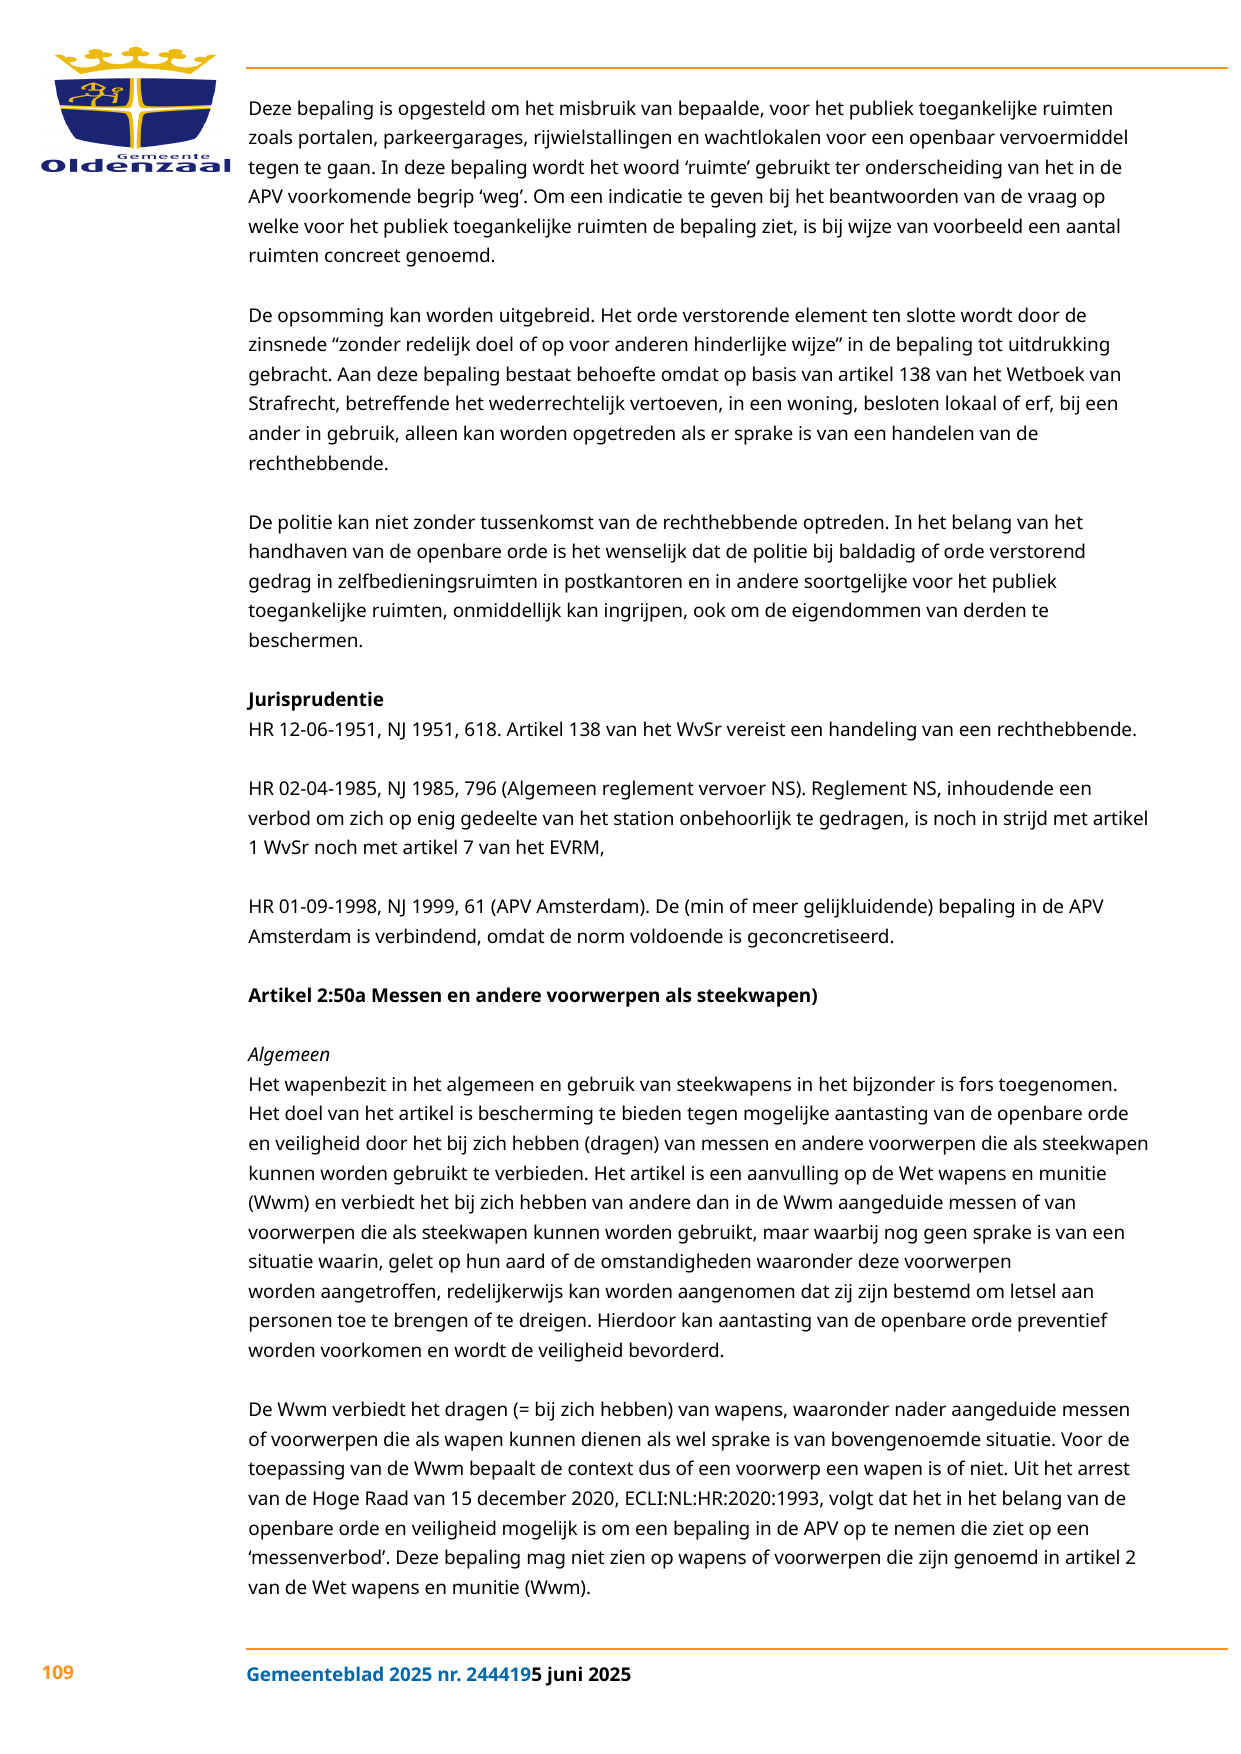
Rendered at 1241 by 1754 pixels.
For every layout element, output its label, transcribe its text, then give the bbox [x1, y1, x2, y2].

text Jurisprudentie [248, 686, 1152, 712]
text HR 02-04-1985, NJ 1985, 796 (Algemeen reglement vervoer NS). Reglement NS, inhoudende een verbod om zich op enig gedeelte van het station onbehoorlijk te gedragen, is noch in strijd met artikel 1 WvSr noch met artikel 7 van het EVRM, [248, 775, 1152, 860]
text De politie kan niet zonder tussenkomst van de rechthebbende optreden. In het belang van het handhaven van de openbare orde is het wenselijk dat de politie bij baldadig of orde verstorend gedrag in zelfbedieningsruimten in postkantoren en in andere soortgelijke voor het publiek toegankelijke ruimten, onmiddellijk kan ingrijpen, ook om de eigendommen van derden te beschermen. [248, 509, 1152, 653]
text HR 01-09-1998, NJ 1999, 61 (APV Amsterdam). De (min of meer gelijkluidende) bepaling in de APV Amsterdam is verbindend, omdat de norm voldoende is geconcretiseerd. [248, 893, 1152, 949]
text worden aangetroffen, redelijkerwijs kan worden aangenomen dat zij zijn bestemd om letsel aan personen toe te brengen of te dreigen. Hierdoor kan aantasting van de openbare orde preventief worden voorkomen en wordt de veiligheid bevorderd. [248, 1278, 1152, 1363]
text De Wwm verbiedt het dragen (= bij zich hebben) van wapens, waaronder nader aangeduide messen of voorwerpen die als wapen kunnen dienen als wel sprake is van bovengenoemde situatie. Voor de toepassing van de Wwm bepaalt de context dus of een voorwerp een wapen is of niet. Uit het arrest van de Hoge Raad van 15 december 2020, ECLI:NL:HR:2020:1993, volgt dat het in het belang van de openbare orde en veiligheid mogelijk is om een bepaling in de APV op te nemen die ziet op een ‘messenverbod’. Deze bepaling mag niet zien op wapens of voorwerpen die zijn genoemd in artikel 2 van de Wet wapens en munitie (Wwm). [248, 1396, 1152, 1600]
picture [41, 47, 231, 172]
text Algemeen [248, 1041, 1152, 1067]
text De opsomming kan worden uitgebreid. Het orde verstorende element ten slotte wordt door de zinsnede “zonder redelijk doel of op voor anderen hinderlijke wijze” in de bepaling tot uitdrukking gebracht. Aan deze bepaling bestaat behoefte omdat op basis van artikel 138 van het Wetboek van Strafrecht, betreffende het wederrechtelijk vertoeven, in een woning, besloten lokaal of erf, bij een ander in gebruik, alleen kan worden opgetreden als er sprake is van een handelen van de rechthebbende. [248, 302, 1152, 476]
text Artikel 2:50a Messen en andere voorwerpen als steekwapen) [248, 982, 1152, 1008]
text Deze bepaling is opgesteld om het misbruik van bepaalde, voor het publiek toegankelijke ruimten zoals portalen, parkeergarages, rijwielstallingen en wachtlokalen voor een openbaar vervoermiddel tegen te gaan. In deze bepaling wordt het woord ‘ruimte’ gebruikt ter onderscheiding van het in de APV voorkomende begrip ‘weg’. Om een indicatie te geven bij het beantwoorden van de vraag op welke voor het publiek toegankelijke ruimten de bepaling ziet, is bij wijze van voorbeeld een aantal ruimten concreet genoemd. [248, 95, 1152, 268]
text HR 12-06-1951, NJ 1951, 618. Artikel 138 van het WvSr vereist een handeling van een rechthebbende. [248, 716, 1152, 742]
text Het wapenbezit in het algemeen en gebruik van steekwapens in het bijzonder is fors toegenomen. Het doel van het artikel is bescherming te bieden tegen mogelijke aantasting van de openbare orde en veiligheid door het bij zich hebben (dragen) van messen en andere voorwerpen die als steekwapen kunnen worden gebruikt te verbieden. Het artikel is een aanvulling op de Wet wapens en munitie (Wwm) en verbiedt het bij zich hebben van andere dan in de Wwm aangeduide messen of van voorwerpen die als steekwapen kunnen worden gebruikt, maar waarbij nog geen sprake is van een situatie waarin, gelet op hun aard of de omstandigheden waaronder deze voorwerpen [248, 1071, 1152, 1274]
